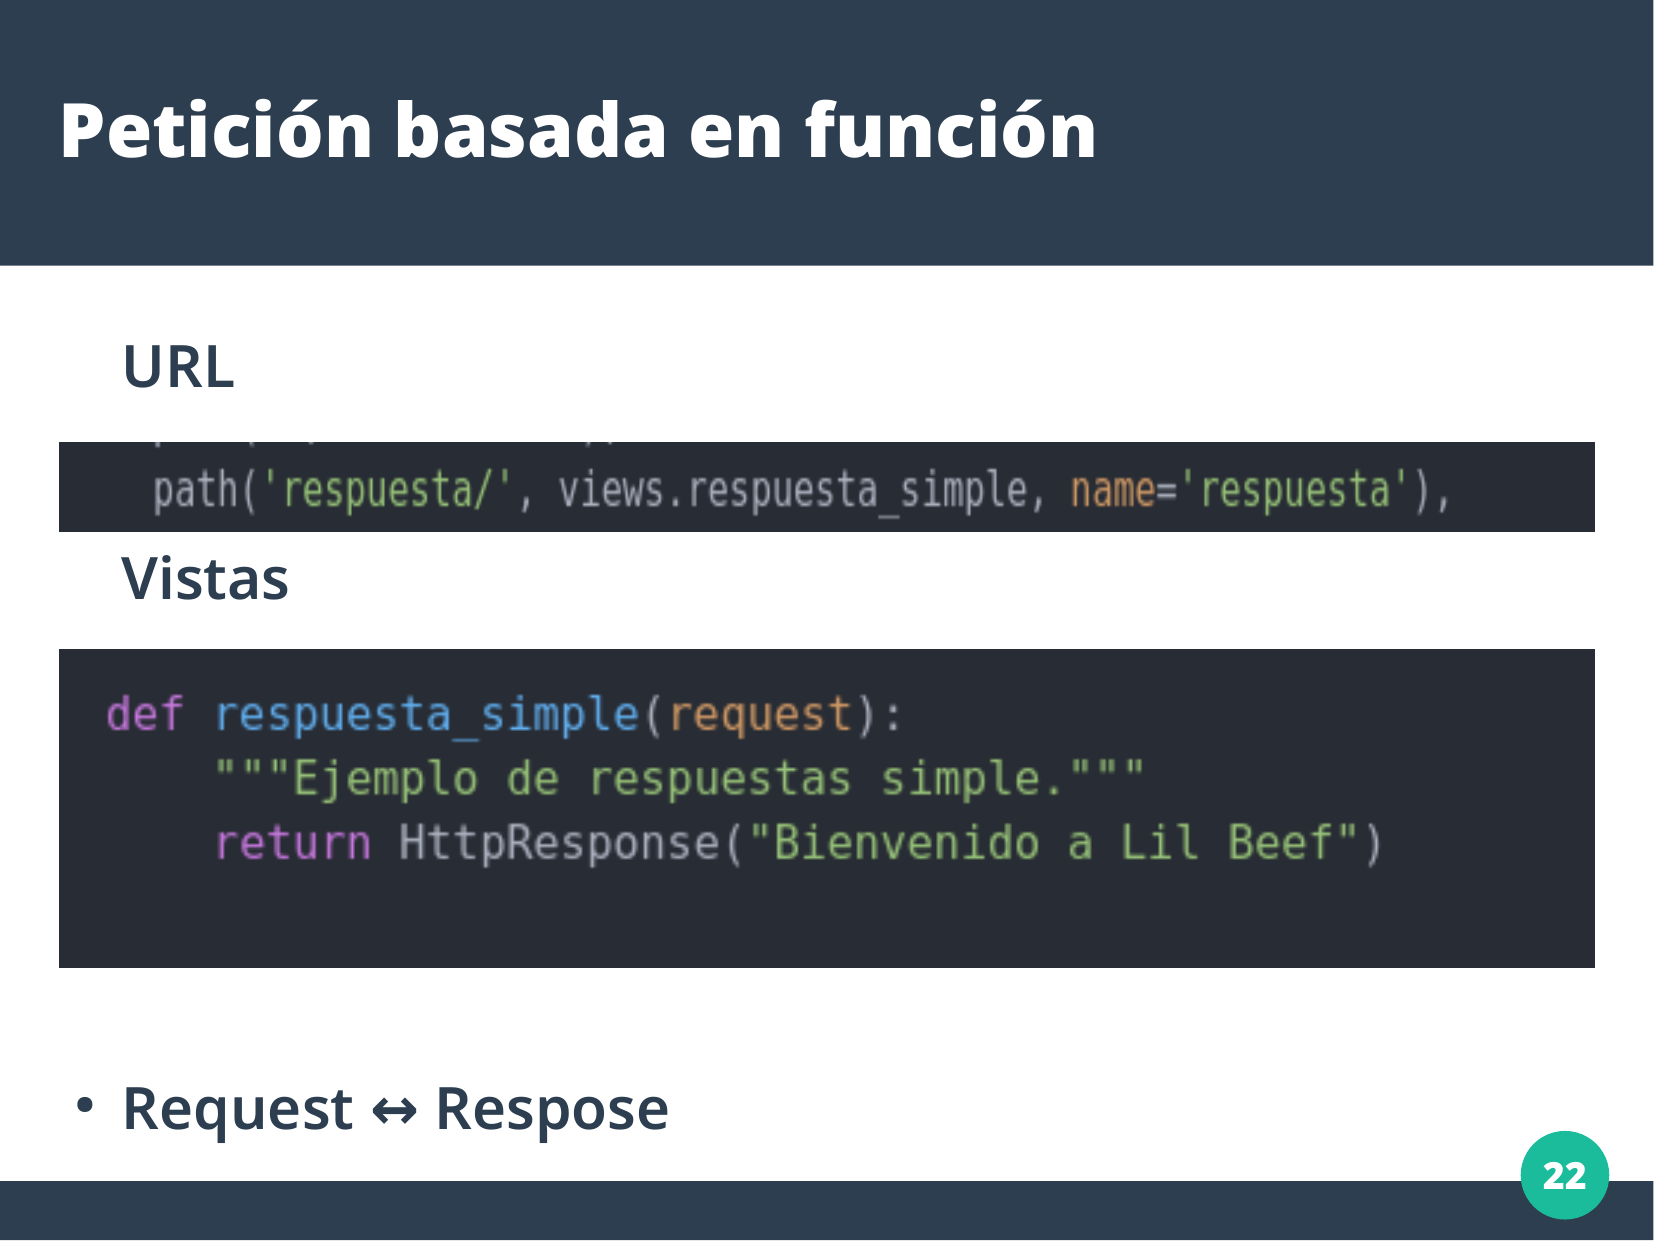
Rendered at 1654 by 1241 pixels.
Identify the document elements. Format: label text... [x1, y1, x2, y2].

title Petición basada en función [59, 49, 1595, 207]
list URL Vistas Request ↔ Respose [59, 324, 1595, 442]
list URL Vistas Request ↔ Respose [59, 968, 1595, 1152]
list URL Vistas Request ↔ Respose [59, 532, 1595, 649]
picture [59, 649, 1595, 968]
picture [59, 442, 1595, 532]
